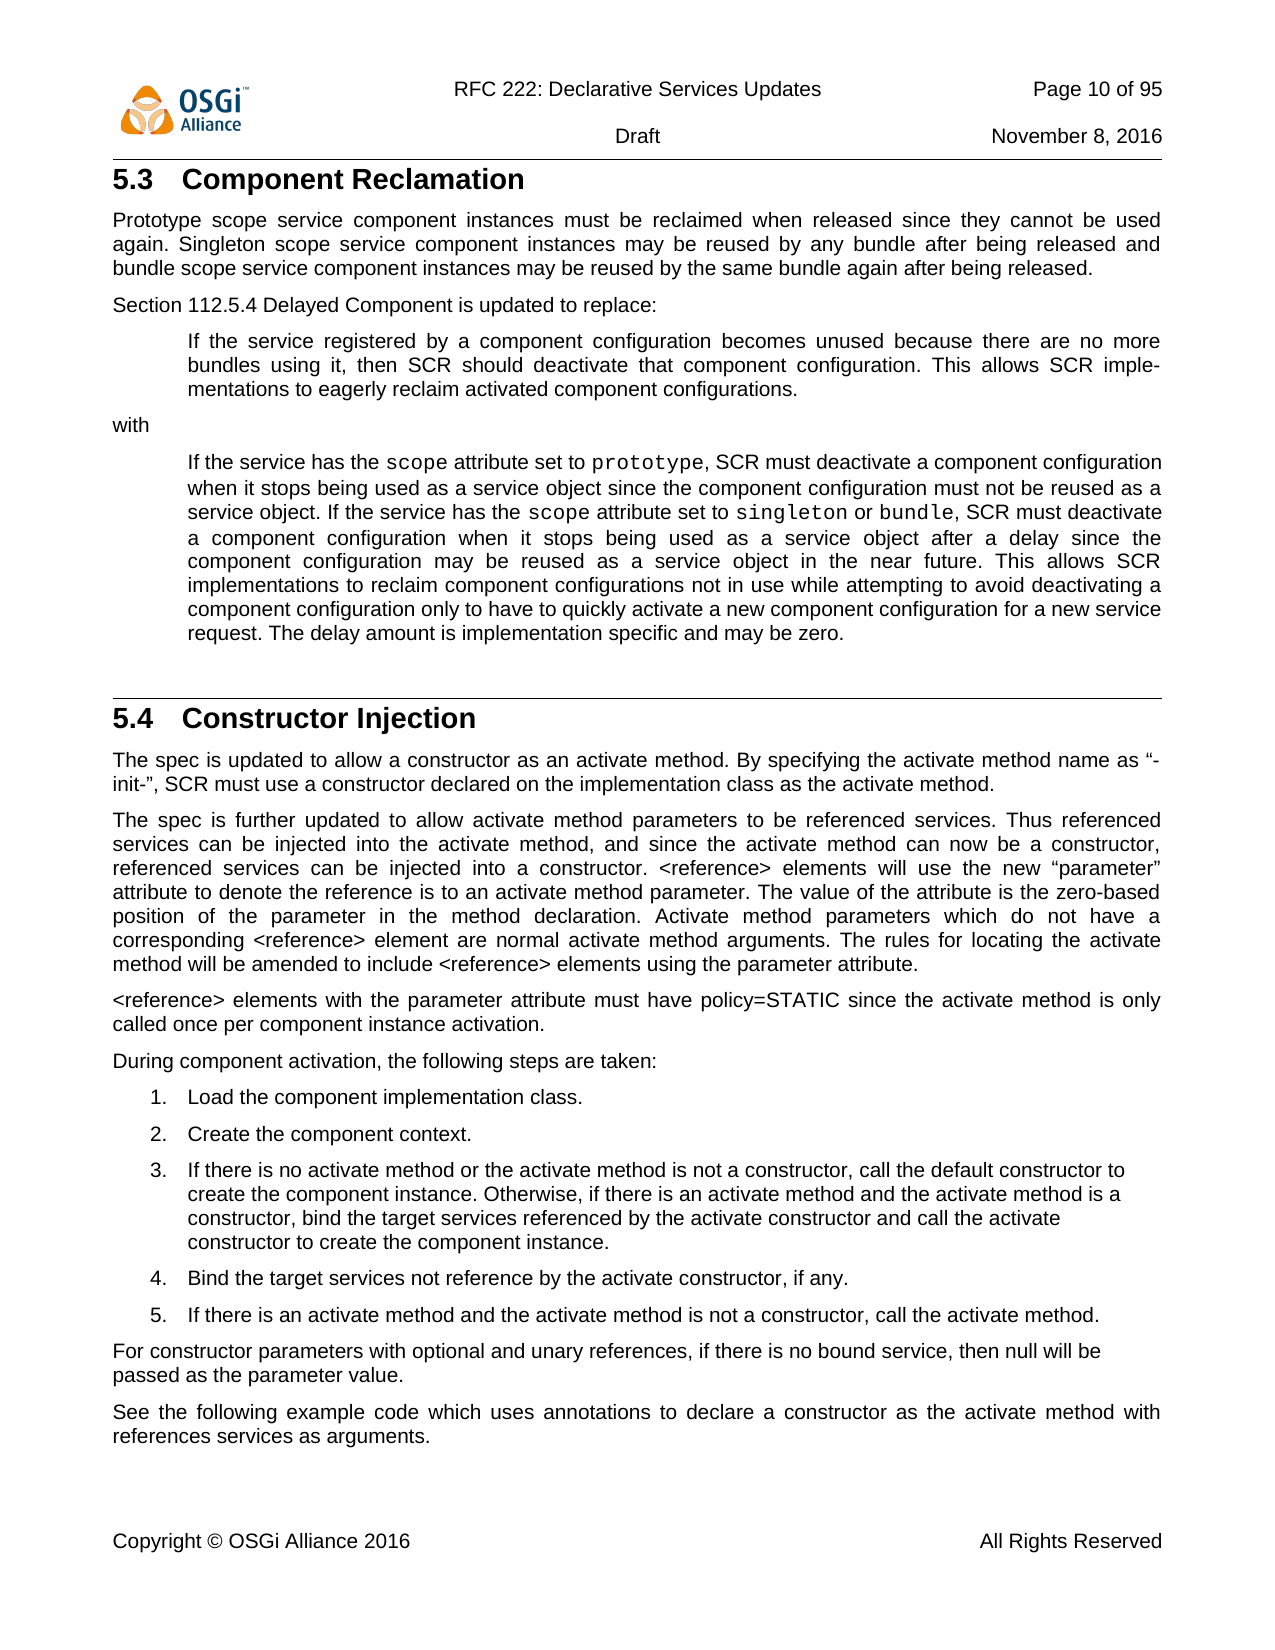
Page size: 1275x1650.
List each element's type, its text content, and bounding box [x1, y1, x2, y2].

text If the service registered by a component configuration becomes unused because there are no more bundles using it, then SCR should deactivate that component configuration. This allows SCR imple- mentations to eagerly reclaim activated component configurations. [187, 329, 1162, 401]
list Load the component implementation class. [150, 1085, 1162, 1109]
list Create the component context. [150, 1121, 1162, 1145]
text <reference> elements with the parameter attribute must have policy=STATIC since the activate method is only called once per component instance activation. [112, 988, 1162, 1036]
text The spec is further updated to allow activate method parameters to be referenced services. Thus referenced services can be injected into the activate method, and since the activate method can now be a constructor, referenced services can be injected into a constructor. <reference> elements will use the new “parameter” attribute to denote the reference is to an activate method parameter. The value of the attribute is the zero-based position of the parameter in the method declaration. Activate method parameters which do not have a corresponding <reference> element are normal activate method arguments. The rules for locating the activate method will be amended to include <reference> elements using the parameter attribute. [112, 808, 1162, 976]
text Prototype scope service component instances must be reclaimed when released since they cannot be used again. Singleton scope service component instances may be reused by any bundle after being released and bundle scope service component instances may be reused by the same bundle again after being released. [112, 208, 1162, 280]
text For constructor parameters with optional and unary references, if there is no bound service, then null will be passed as the parameter value. [112, 1339, 1162, 1387]
text See the following example code which uses annotations to declare a constructor as the activate method with references services as arguments. [112, 1399, 1162, 1447]
text During component activation, the following steps are taken: [112, 1048, 1162, 1072]
picture [113, 78, 257, 142]
subtitle Constructor Injection [112, 699, 1162, 735]
text The spec is updated to allow a constructor as an activate method. By specifying the activate method name as “-init-”, SCR must use a constructor declared on the implementation class as the activate method. [112, 747, 1162, 795]
list If there is an activate method and the activate method is not a constructor, call the activate method. [150, 1303, 1162, 1327]
list If there is no activate method or the activate method is not a constructor, call the default constructor to create the component instance. Otherwise, if there is an activate method and the activate method is a constructor, bind the target services referenced by the activate constructor and call the activate constructor to create the component instance. [150, 1158, 1162, 1254]
subtitle Component Reclamation [112, 160, 1162, 196]
text with [112, 413, 1162, 437]
text Section 112.5.4 Delayed Component is updated to replace: [112, 292, 1162, 316]
list Bind the target services not reference by the activate constructor, if any. [150, 1266, 1162, 1290]
text If the service has the scope attribute set to prototype, SCR must deactivate a component configuration when it stops being used as a service object since the component configuration must not be reused as a service object. If the service has the scope attribute set to singleton or bundle, SCR must deactivate a component configuration when it stops being used as a service object after a delay since the component configuration may be reused as a service object in the near future. This allows SCR implementations to reclaim component configurations not in use while attempting to avoid deactivating a component configuration only to have to quickly activate a new component configuration for a new service request. The delay amount is implementation specific and may be zero. [187, 450, 1162, 645]
